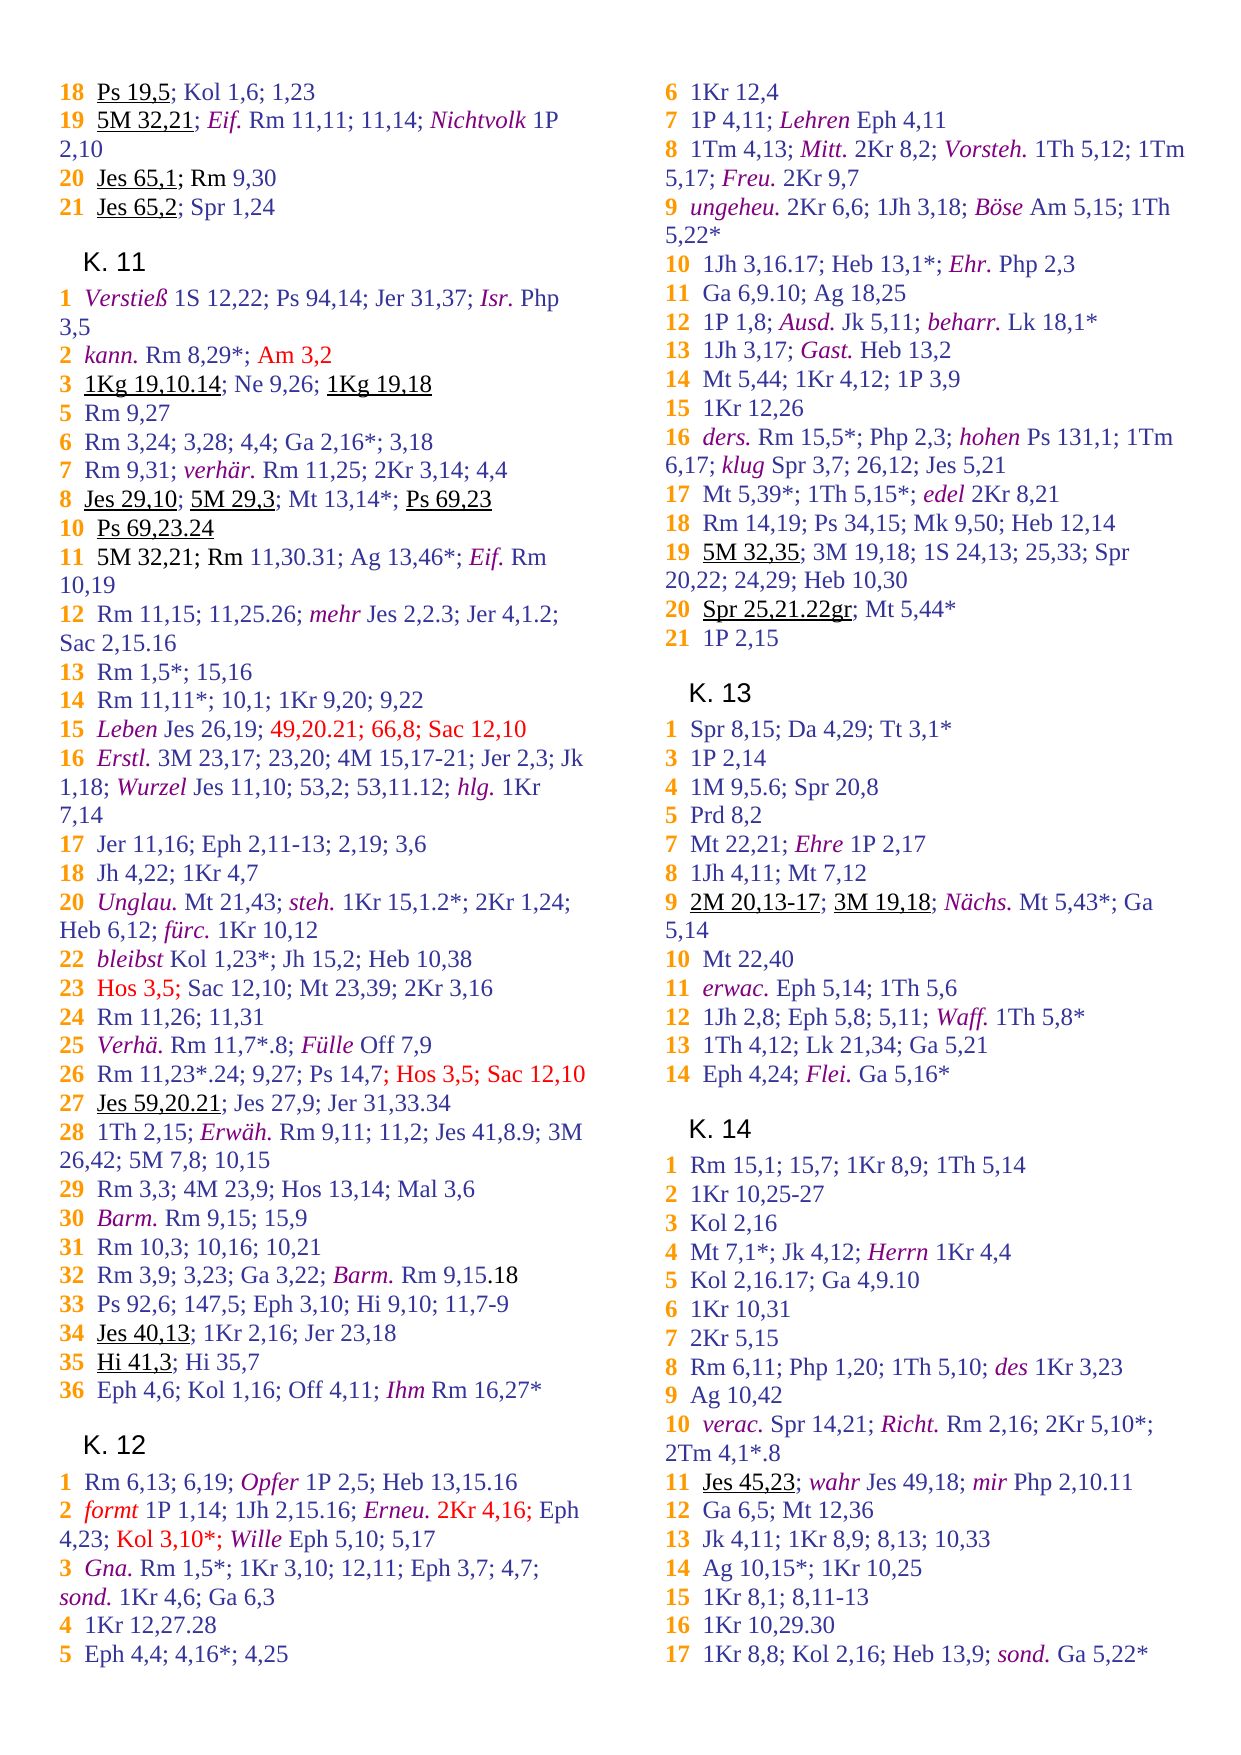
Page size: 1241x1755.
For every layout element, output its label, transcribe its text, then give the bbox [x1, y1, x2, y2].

text 25 Verhä. Rm 11,7*.8; Fülle Off 7,9 [59, 1031, 587, 1059]
text 14 Rm 11,11*; 10,1; 1Kr 9,20; 9,22 [59, 686, 587, 714]
text 33 Ps 92,6; 147,5; Eph 3,10; Hi 9,10; 11,7-9 [59, 1289, 587, 1318]
text 20 Jes 65,1; Rm 9,30 [59, 163, 587, 192]
text 3 1Kg 19,10.14; Ne 9,26; 1Kg 19,18 [59, 369, 587, 398]
text 13 1Th 4,12; Lk 21,34; Ga 5,21 [665, 1031, 1193, 1059]
text 13 Rm 1,5*; 15,16 [59, 657, 587, 686]
text 15 1Kr 12,26 [665, 393, 1193, 422]
text 21 1P 2,15 [665, 623, 1193, 652]
text 11 Ga 6,9.10; Ag 18,25 [665, 278, 1193, 307]
text 6 1Kr 12,4 [665, 77, 1193, 106]
text 24 Rm 11,26; 11,31 [59, 1002, 587, 1031]
subtitle K. 13 [688, 677, 1193, 708]
text 2 kann. Rm 8,29*; Am 3,2 [59, 341, 587, 369]
text 19 5M 32,35; 3M 19,18; 1S 24,13; 25,33; Spr 20,22; 24,29; Heb 10,30 [665, 537, 1193, 594]
text 5 Rm 9,27 [59, 398, 587, 427]
subtitle K. 12 [83, 1429, 587, 1461]
text 15 Leben Jes 26,19; 49,20.21; 66,8; Sac 12,10 [59, 714, 587, 743]
text 3 Kol 2,16 [665, 1208, 1193, 1237]
text 9 Ag 10,42 [665, 1381, 1193, 1409]
text 20 Spr 25,21.22gr; Mt 5,44* [665, 594, 1193, 623]
text 2 1Kr 10,25-27 [665, 1179, 1193, 1208]
text 5 Kol 2,16.17; Ga 4,9.10 [665, 1266, 1193, 1294]
text 17 1Kr 8,8; Kol 2,16; Heb 13,9; sond. Ga 5,22* [665, 1639, 1193, 1668]
text 23 Hos 3,5; Sac 12,10; Mt 23,39; 2Kr 3,16 [59, 973, 587, 1002]
text 3 1P 2,14 [665, 743, 1193, 772]
text 19 5M 32,21; Eif. Rm 11,11; 11,14; Nichtvolk 1P 2,10 [59, 106, 587, 163]
text 18 Rm 14,19; Ps 34,15; Mk 9,50; Heb 12,14 [665, 508, 1193, 537]
text 29 Rm 3,3; 4M 23,9; Hos 13,14; Mal 3,6 [59, 1174, 587, 1203]
text 14 Mt 5,44; 1Kr 4,12; 1P 3,9 [665, 364, 1193, 393]
text 7 Rm 9,31; verhär. Rm 11,25; 2Kr 3,14; 4,4 [59, 456, 587, 484]
text 13 Jk 4,11; 1Kr 8,9; 8,13; 10,33 [665, 1524, 1193, 1553]
text 12 1P 1,8; Ausd. Jk 5,11; beharr. Lk 18,1* [665, 307, 1193, 336]
text 35 Hi 41,3; Hi 35,7 [59, 1347, 587, 1376]
text 8 1Jh 4,11; Mt 7,12 [665, 858, 1193, 887]
text 16 Erstl. 3M 23,17; 23,20; 4M 15,17-21; Jer 2,3; Jk 1,18; Wurzel Jes 11,10; 53,2; 53,11.12; hlg. 1Kr 7,14 [59, 743, 587, 829]
text 10 verac. Spr 14,21; Richt. Rm 2,16; 2Kr 5,10*; 2Tm 4,1*.8 [665, 1409, 1193, 1467]
text 3 Gna. Rm 1,5*; 1Kr 3,10; 12,11; Eph 3,7; 4,7; sond. 1Kr 4,6; Ga 6,3 [59, 1553, 587, 1611]
text 8 Jes 29,10; 5M 29,3; Mt 13,14*; Ps 69,23 [59, 484, 587, 513]
text 6 Rm 3,24; 3,28; 4,4; Ga 2,16*; 3,18 [59, 427, 587, 456]
text 1 Rm 6,13; 6,19; Opfer 1P 2,5; Heb 13,15.16 [59, 1467, 587, 1496]
text 30 Barm. Rm 9,15; 15,9 [59, 1203, 587, 1232]
text 16 ders. Rm 15,5*; Php 2,3; hohen Ps 131,1; 1Tm 6,17; klug Spr 3,7; 26,12; Jes 5,21 [665, 422, 1193, 479]
text 18 Ps 19,5; Kol 1,6; 1,23 [59, 77, 587, 106]
text 32 Rm 3,9; 3,23; Ga 3,22; Barm. Rm 9,15.18 [59, 1261, 587, 1289]
text 4 1M 9,5.6; Spr 20,8 [665, 772, 1193, 801]
text 11 5M 32,21; Rm 11,30.31; Ag 13,46*; Eif. Rm 10,19 [59, 542, 587, 599]
text 34 Jes 40,13; 1Kr 2,16; Jer 23,18 [59, 1318, 587, 1347]
text 1 Spr 8,15; Da 4,29; Tt 3,1* [665, 714, 1193, 743]
text 31 Rm 10,3; 10,16; 10,21 [59, 1232, 587, 1261]
text 14 Eph 4,24; Flei. Ga 5,16* [665, 1059, 1193, 1088]
text 8 1Tm 4,13; Mitt. 2Kr 8,2; Vorsteh. 1Th 5,12; 1Tm 5,17; Freu. 2Kr 9,7 [665, 134, 1193, 192]
text 10 Ps 69,23.24 [59, 513, 587, 542]
text 4 1Kr 12,27.28 [59, 1611, 587, 1639]
text 22 bleibst Kol 1,23*; Jh 15,2; Heb 10,38 [59, 944, 587, 973]
text 9 2M 20,13-17; 3M 19,18; Nächs. Mt 5,43*; Ga 5,14 [665, 887, 1193, 944]
text 12 1Jh 2,8; Eph 5,8; 5,11; Waff. 1Th 5,8* [665, 1002, 1193, 1031]
text 17 Mt 5,39*; 1Th 5,15*; edel 2Kr 8,21 [665, 479, 1193, 508]
subtitle K. 11 [83, 246, 587, 277]
text 11 Jes 45,23; wahr Jes 49,18; mir Php 2,10.11 [665, 1467, 1193, 1496]
text 8 Rm 6,11; Php 1,20; 1Th 5,10; des 1Kr 3,23 [665, 1352, 1193, 1381]
text 2 formt 1P 1,14; 1Jh 2,15.16; Erneu. 2Kr 4,16; Eph 4,23; Kol 3,10*; Wille Eph 5,10; 5,17 [59, 1496, 587, 1553]
text 7 2Kr 5,15 [665, 1323, 1193, 1352]
text 18 Jh 4,22; 1Kr 4,7 [59, 858, 587, 887]
text 5 Eph 4,4; 4,16*; 4,25 [59, 1639, 587, 1668]
text 1 Rm 15,1; 15,7; 1Kr 8,9; 1Th 5,14 [665, 1151, 1193, 1179]
text 12 Ga 6,5; Mt 12,36 [665, 1496, 1193, 1524]
text 4 Mt 7,1*; Jk 4,12; Herrn 1Kr 4,4 [665, 1237, 1193, 1266]
text 9 ungeheu. 2Kr 6,6; 1Jh 3,18; Böse Am 5,15; 1Th 5,22* [665, 192, 1193, 249]
text 6 1Kr 10,31 [665, 1294, 1193, 1323]
text 10 Mt 22,40 [665, 944, 1193, 973]
text 28 1Th 2,15; Erwäh. Rm 9,11; 11,2; Jes 41,8.9; 3M 26,42; 5M 7,8; 10,15 [59, 1117, 587, 1174]
subtitle K. 14 [688, 1113, 1193, 1144]
text 36 Eph 4,6; Kol 1,16; Off 4,11; Ihm Rm 16,27* [59, 1376, 587, 1404]
text 14 Ag 10,15*; 1Kr 10,25 [665, 1553, 1193, 1582]
text 11 erwac. Eph 5,14; 1Th 5,6 [665, 973, 1193, 1002]
text 5 Prd 8,2 [665, 801, 1193, 829]
text 16 1Kr 10,29.30 [665, 1611, 1193, 1639]
text 17 Jer 11,16; Eph 2,11-13; 2,19; 3,6 [59, 829, 587, 858]
text 13 1Jh 3,17; Gast. Heb 13,2 [665, 336, 1193, 364]
text 15 1Kr 8,1; 8,11-13 [665, 1582, 1193, 1611]
text 10 1Jh 3,16.17; Heb 13,1*; Ehr. Php 2,3 [665, 249, 1193, 278]
text 26 Rm 11,23*.24; 9,27; Ps 14,7; Hos 3,5; Sac 12,10 [59, 1059, 587, 1088]
text 27 Jes 59,20.21; Jes 27,9; Jer 31,33.34 [59, 1088, 587, 1117]
text 12 Rm 11,15; 11,25.26; mehr Jes 2,2.3; Jer 4,1.2; Sac 2,15.16 [59, 599, 587, 657]
text 7 Mt 22,21; Ehre 1P 2,17 [665, 829, 1193, 858]
text 1 Verstieß 1S 12,22; Ps 94,14; Jer 31,37; Isr. Php 3,5 [59, 283, 587, 341]
text 7 1P 4,11; Lehren Eph 4,11 [665, 106, 1193, 134]
text 21 Jes 65,2; Spr 1,24 [59, 192, 587, 221]
text 20 Unglau. Mt 21,43; steh. 1Kr 15,1.2*; 2Kr 1,24; Heb 6,12; fürc. 1Kr 10,12 [59, 887, 587, 944]
